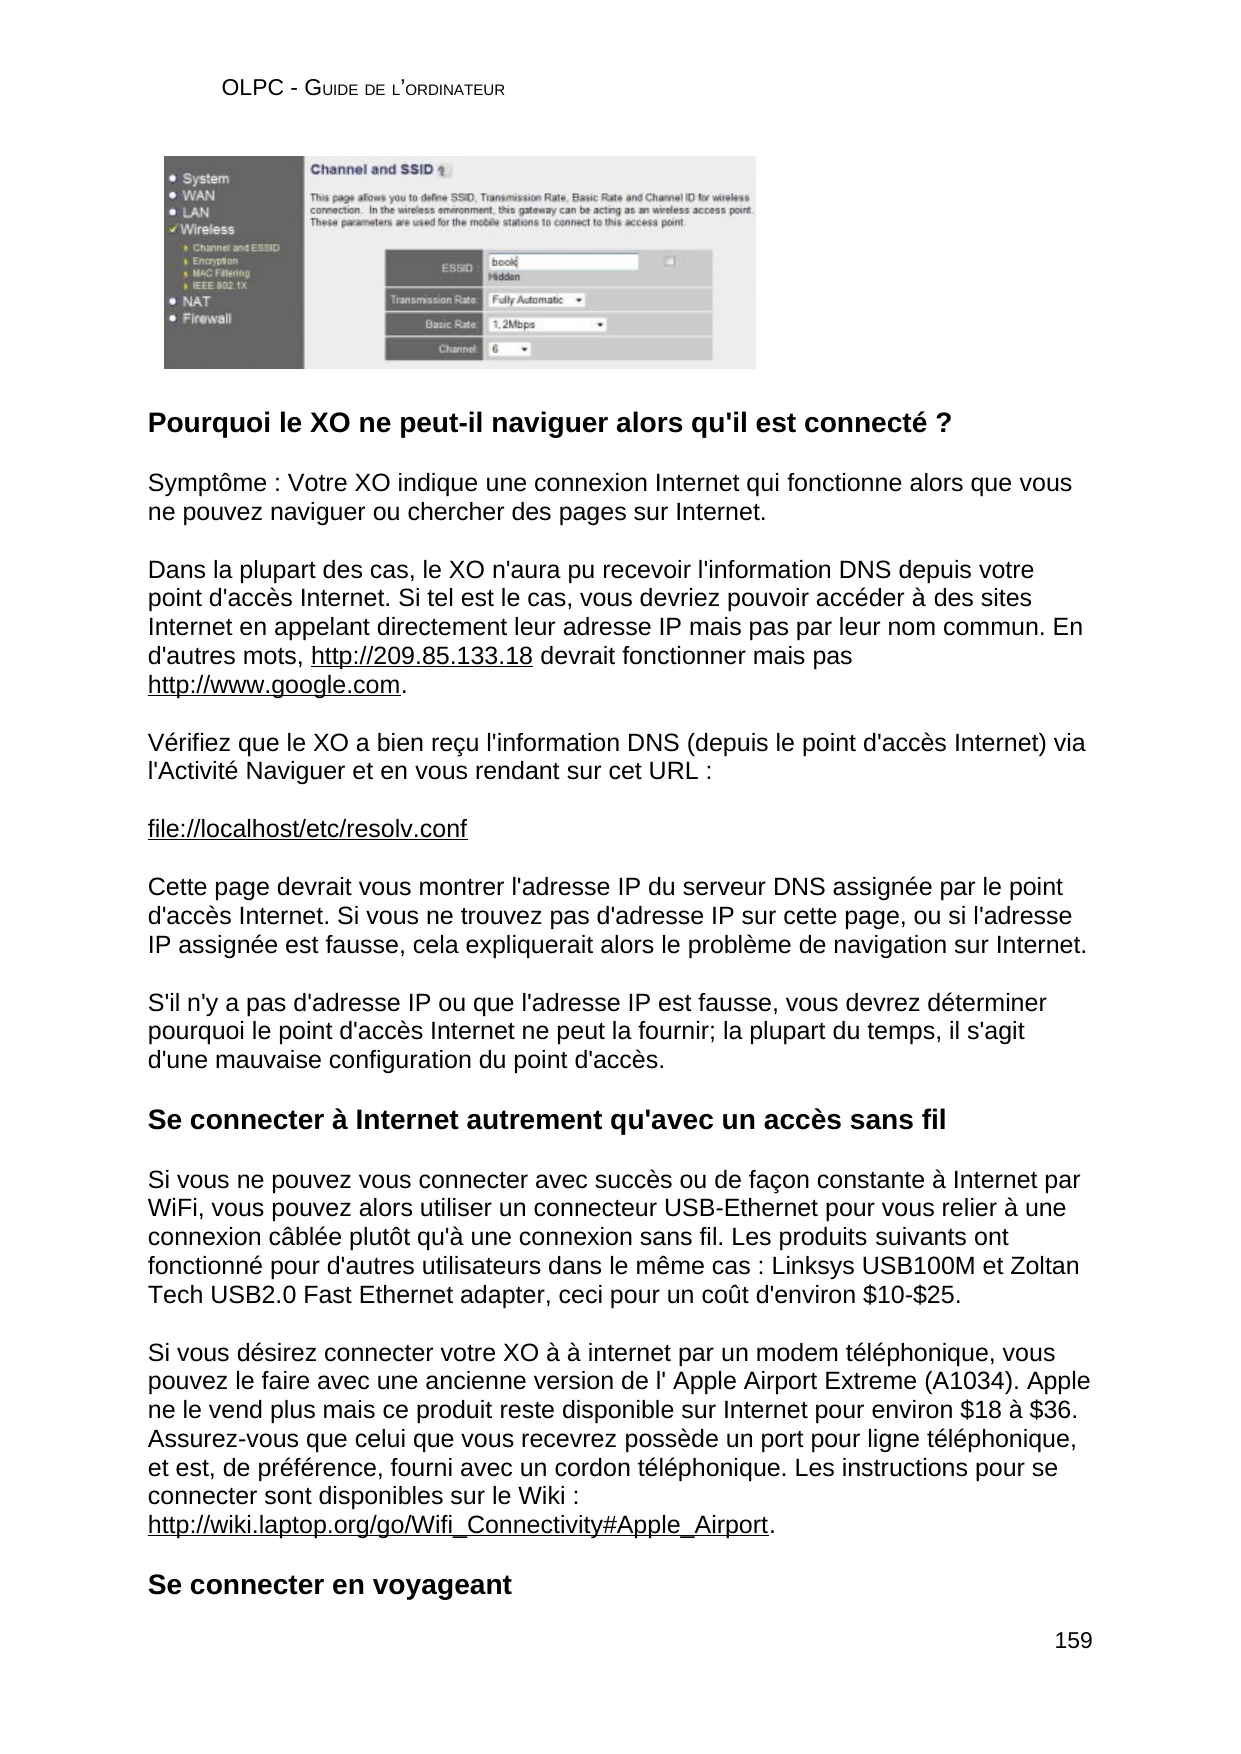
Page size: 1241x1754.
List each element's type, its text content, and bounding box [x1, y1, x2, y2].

text Vérifiez que le XO a bien reçu l'information DNS (depuis le point d'accès Internet) via l'Activité Naviguer et en vous rendant sur cet URL : [148, 728, 1092, 785]
text file://localhost/etc/resolv.conf [148, 814, 1092, 843]
text Symptôme : Votre XO indique une connexion Internet qui fonctionne alors que vous ne pouvez naviguer ou chercher des pages sur Internet. [148, 468, 1092, 526]
text S'il n'y a pas d'adresse IP ou que l'adresse IP est fausse, vous devrez déterminer pourquoi le point d'accès Internet ne peut la fournir; la plupart du temps, il s'agit d'une mauvaise configuration du point d'accès. [148, 988, 1092, 1074]
text Cette page devrait vous montrer l'adresse IP du serveur DNS assignée par le point d'accès Internet. Si vous ne trouvez pas d'adresse IP sur cette page, ou si l'adresse IP assignée est fausse, cela expliquerait alors le problème de navigation sur Internet. [148, 872, 1092, 958]
picture [164, 156, 757, 369]
text Si vous désirez connecter votre XO à à internet par un modem téléphonique, vous pouvez le faire avec une ancienne version de l' Apple Airport Extreme (A1034). Apple ne le vend plus mais ce produit reste disponible sur Internet pour environ $18 à $36. Assurez-vous que celui que vous recevrez possède un port pour ligne téléphonique, et est, de préférence, fourni avec un cordon téléphonique. Les instructions pour se connecter sont disponibles sur le Wiki : http://wiki.laptop.org/go/Wifi_Connectivity#Apple_Airport. [148, 1337, 1092, 1539]
text Se connecter en voyageant [148, 1568, 1092, 1600]
text Dans la plupart des cas, le XO n'aura pu recevoir l'information DNS depuis votre point d'accès Internet. Si tel est le cas, vous devriez pouvoir accéder à des sites Internet en appelant directement leur adresse IP mais pas par leur nom commun. En d'autres mots, http://209.85.133.18 devrait fonctionner mais pas http://www.google.com. [148, 555, 1092, 698]
text Se connecter à Internet autrement qu'avec un accès sans fil [148, 1103, 1092, 1135]
text Pourquoi le XO ne peut-il naviguer alors qu'il est connecté ? [148, 406, 1092, 439]
text Si vous ne pouvez vous connecter avec succès ou de façon constante à Internet par WiFi, vous pouvez alors utiliser un connecteur USB-Ethernet pour vous relier à une connexion câblée plutôt qu'à une connexion sans fil. Les produits suivants ont fonctionné pour d'autres utilisateurs dans le même cas : Linksys USB100M et Zoltan Tech USB2.0 Fast Ethernet adapter, ceci pour un coût d'environ $10-$25. [148, 1164, 1092, 1308]
